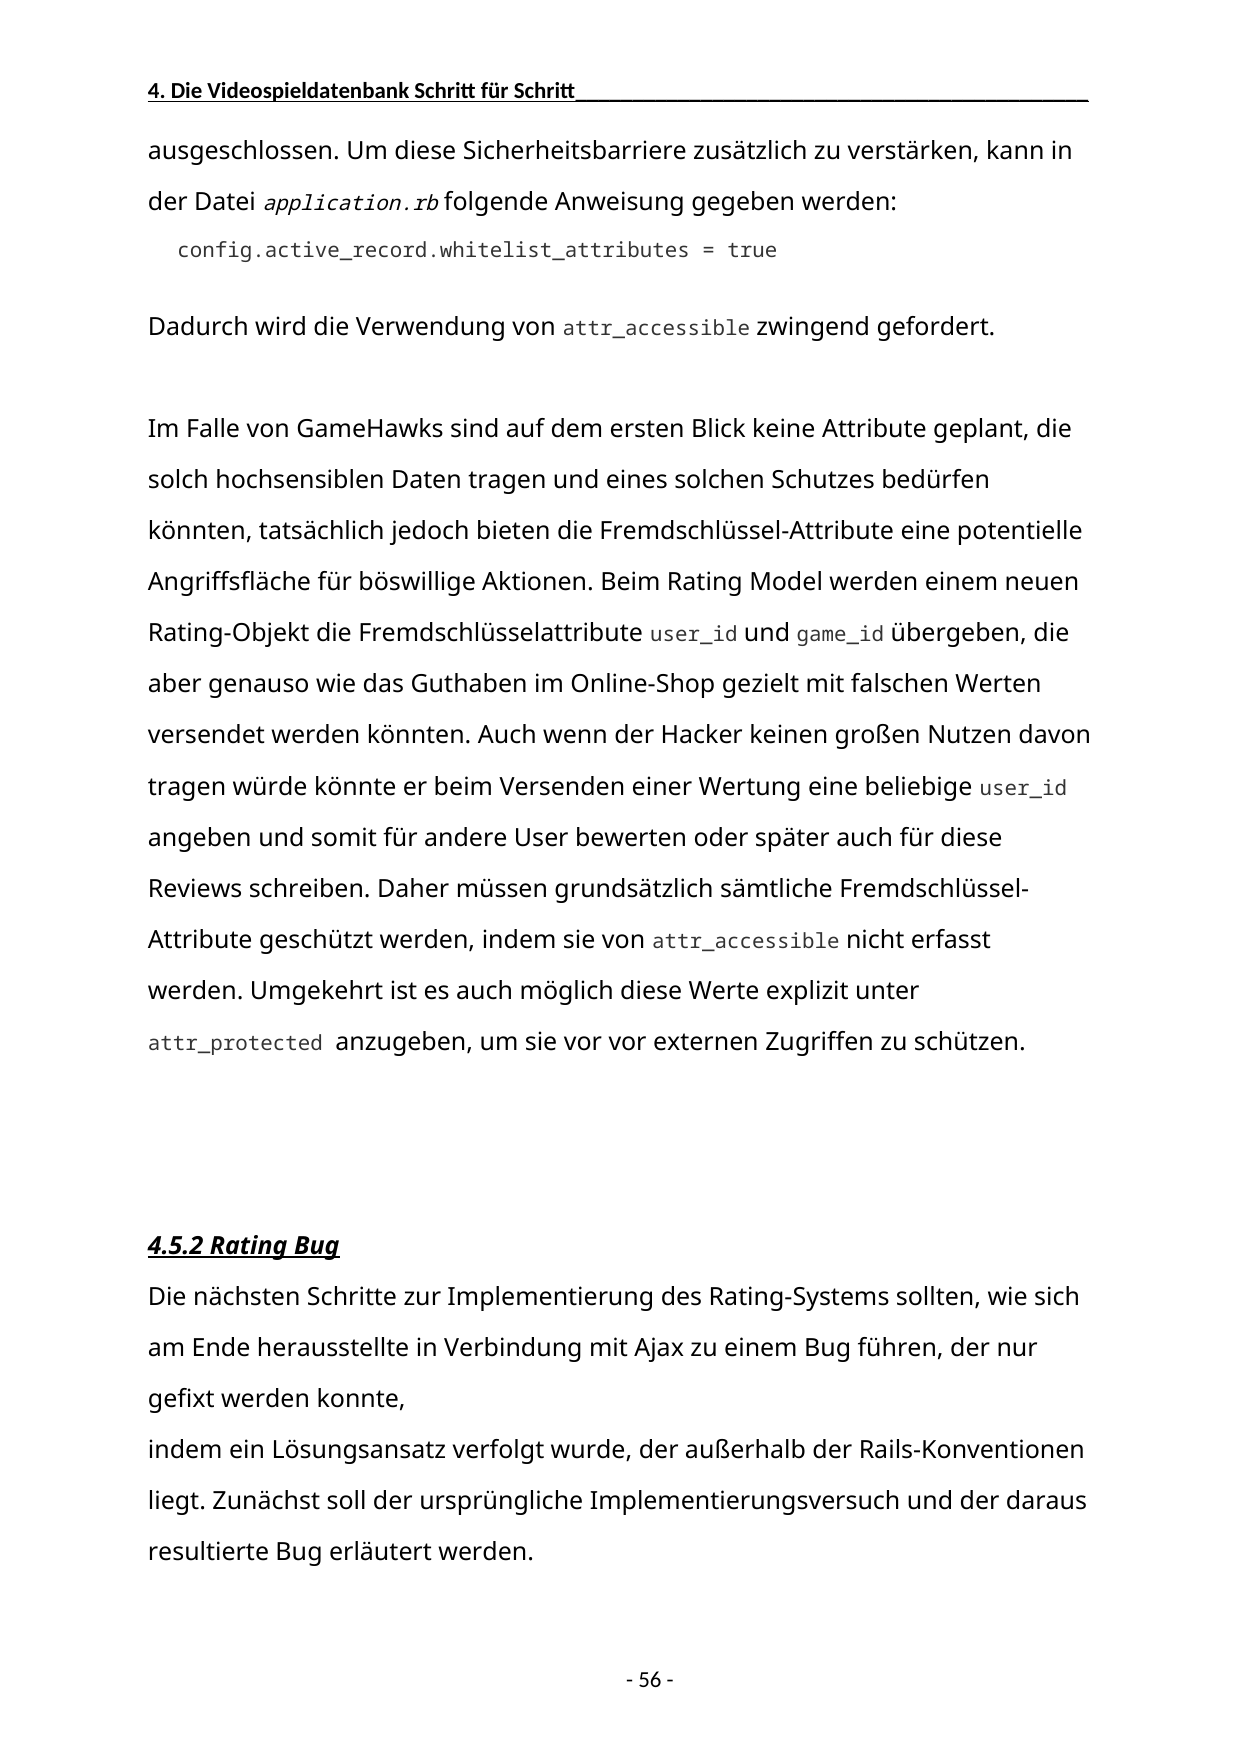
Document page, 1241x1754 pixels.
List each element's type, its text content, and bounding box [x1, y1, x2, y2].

text Die nächsten Schritte zur Implementierung des Rating-Systems sollten, wie sich am Ende herausstellte in Verbindung mit Ajax zu einem Bug führen, der nur gefixt werden konnte, [148, 1278, 1093, 1415]
text Dadurch wird die Verwendung von attr_accessible zwingend gefordert. [148, 309, 1093, 343]
text indem ein Lösungsansatz verfolgt wurde, der außerhalb der Rails-Konventionen liegt. Zunächst soll der ursprüngliche Implementierungsversuch und der daraus resultierte Bug erläutert werden. [148, 1432, 1093, 1568]
text config.active_record.whitelist_attributes = true [177, 235, 1093, 263]
text ausgeschlossen. Um diese Sicherheitsbarriere zusätzlich zu verstärken, kann in der Datei application.rb folgende Anweisung gegeben werden: [148, 133, 1093, 218]
text 4.5.2 Rating Bug [148, 1227, 1093, 1262]
text Im Falle von GameHawks sind auf dem ersten Blick keine Attribute geplant, die solch hochsensiblen Daten tragen und eines solchen Schutzes bedürfen könnten, tatsächlich jedoch bieten die Fremdschlüssel-Attribute eine potentielle Angriffsfläche für böswillige Aktionen. Beim Rating Model werden einem neuen Rating-Objekt die Fremdschlüsselattribute user_id und game_id übergeben, die aber genauso wie das Guthaben im Online-Shop gezielt mit falschen Werten versendet werden könnten. Auch wenn der Hacker keinen großen Nutzen davon tragen würde könnte er beim Versenden einer Wertung eine beliebige user_id angeben und somit für andere User bewerten oder später auch für diese Reviews schreiben. Daher müssen grundsätzlich sämtliche Fremdschlüssel-Attribute geschützt werden, indem sie von attr_accessible nicht erfasst werden. Umgekehrt ist es auch möglich diese Werte explizit unter attr_protected anzugeben, um sie vor vor externen Zugriffen zu schützen. [148, 411, 1093, 1057]
